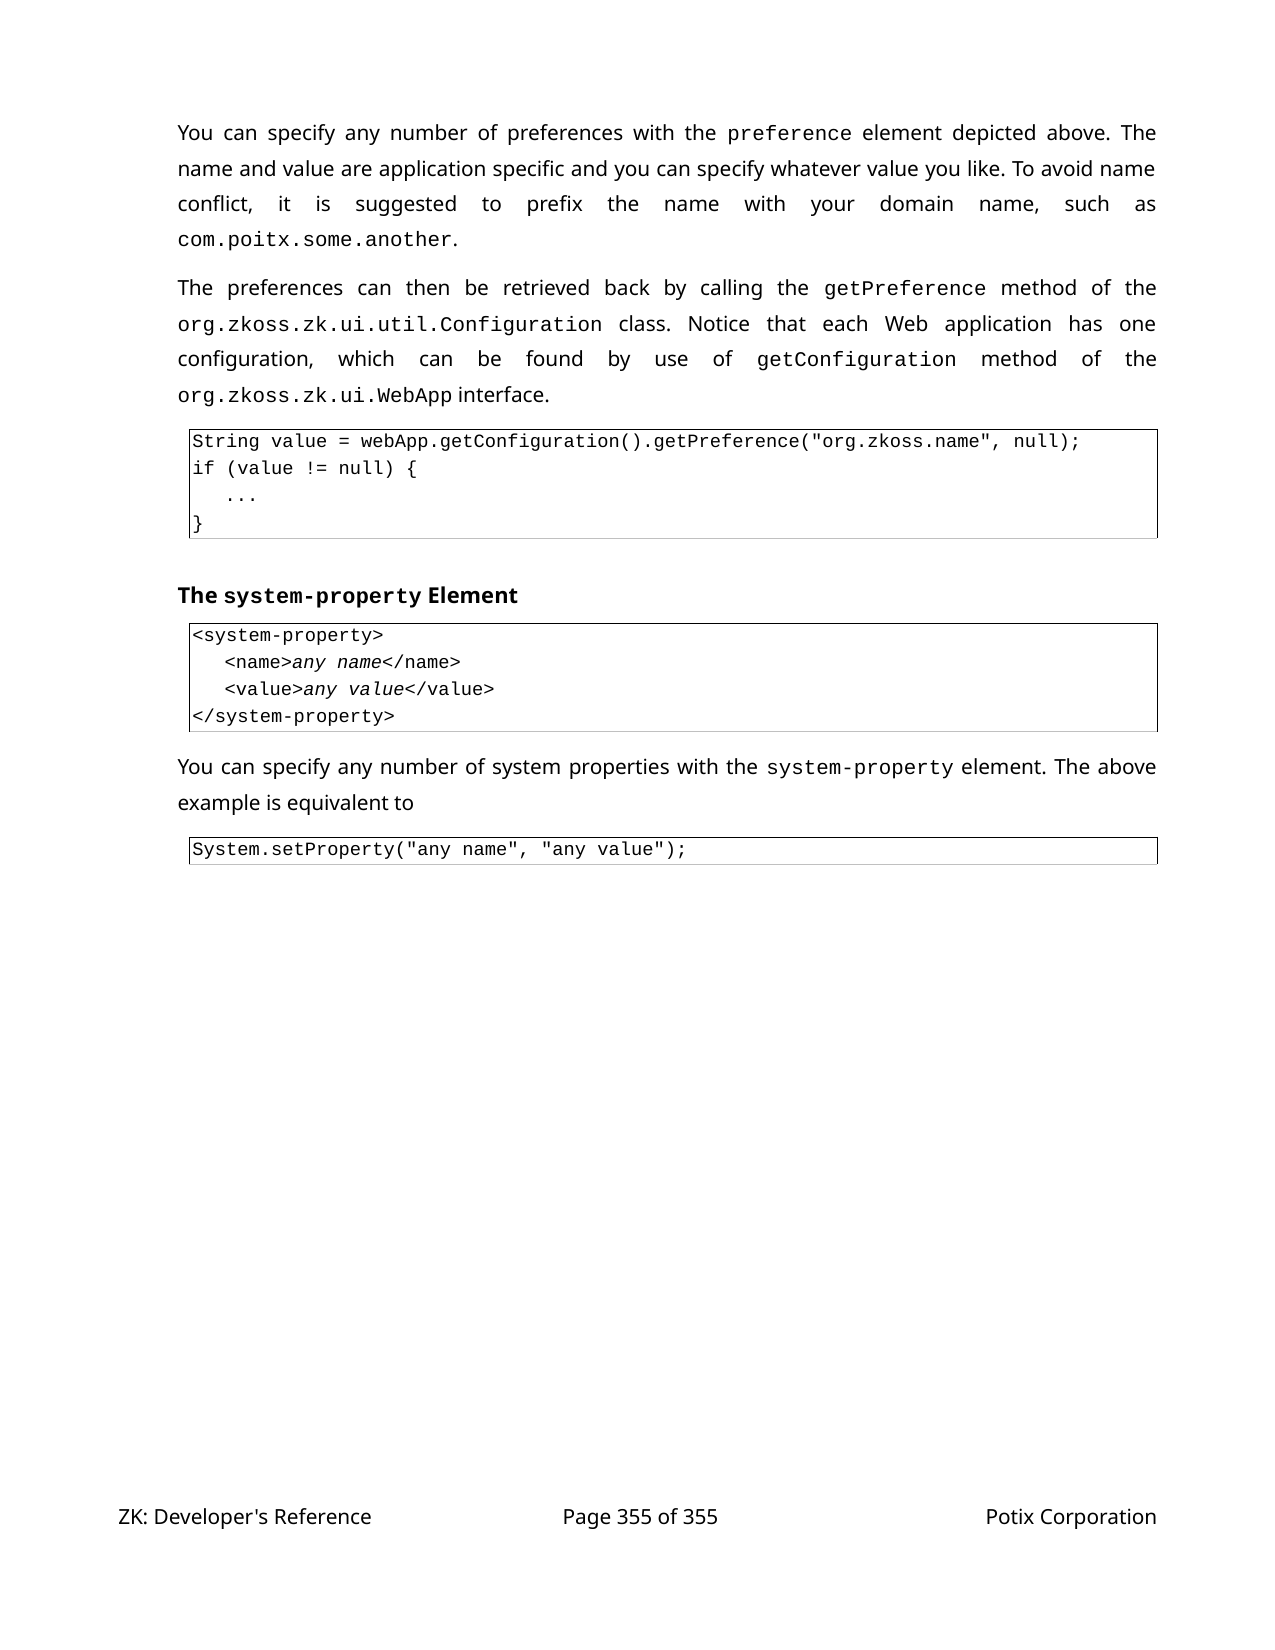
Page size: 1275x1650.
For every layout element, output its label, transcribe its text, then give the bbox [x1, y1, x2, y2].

subtitle The system-property Element [177, 580, 1157, 610]
text <system-property> [190, 624, 1157, 647]
text You can specify any number of preferences with the preference element depicted above. The name and value are application specific and you can specify whatever value you like. To avoid name conflict, it is suggested to prefix the name with your domain name, such as com.poitx.some.another. [177, 118, 1157, 253]
text ... [190, 483, 1157, 508]
text System.setProperty("any name", "any value"); [190, 838, 1157, 864]
text if (value != null) { [190, 456, 1157, 480]
text <name>any name</name> [190, 650, 1157, 674]
text <value>any value</value> [190, 677, 1157, 701]
text You can specify any number of system properties with the system-property element. The above example is equivalent to [177, 752, 1157, 816]
text String value = webApp.getConfiguration().getPreference("org.zkoss.name", null); [190, 430, 1157, 453]
text The preferences can then be retrieved back by calling the getPreference method of the org.zkoss.zk.ui.util.Configuration class. Notice that each Web application has one configuration, which can be found by use of getConfiguration method of the org.zkoss.zk.ui.WebApp interface. [177, 273, 1157, 408]
text </system-property> [190, 704, 1157, 731]
text } [190, 511, 1157, 538]
